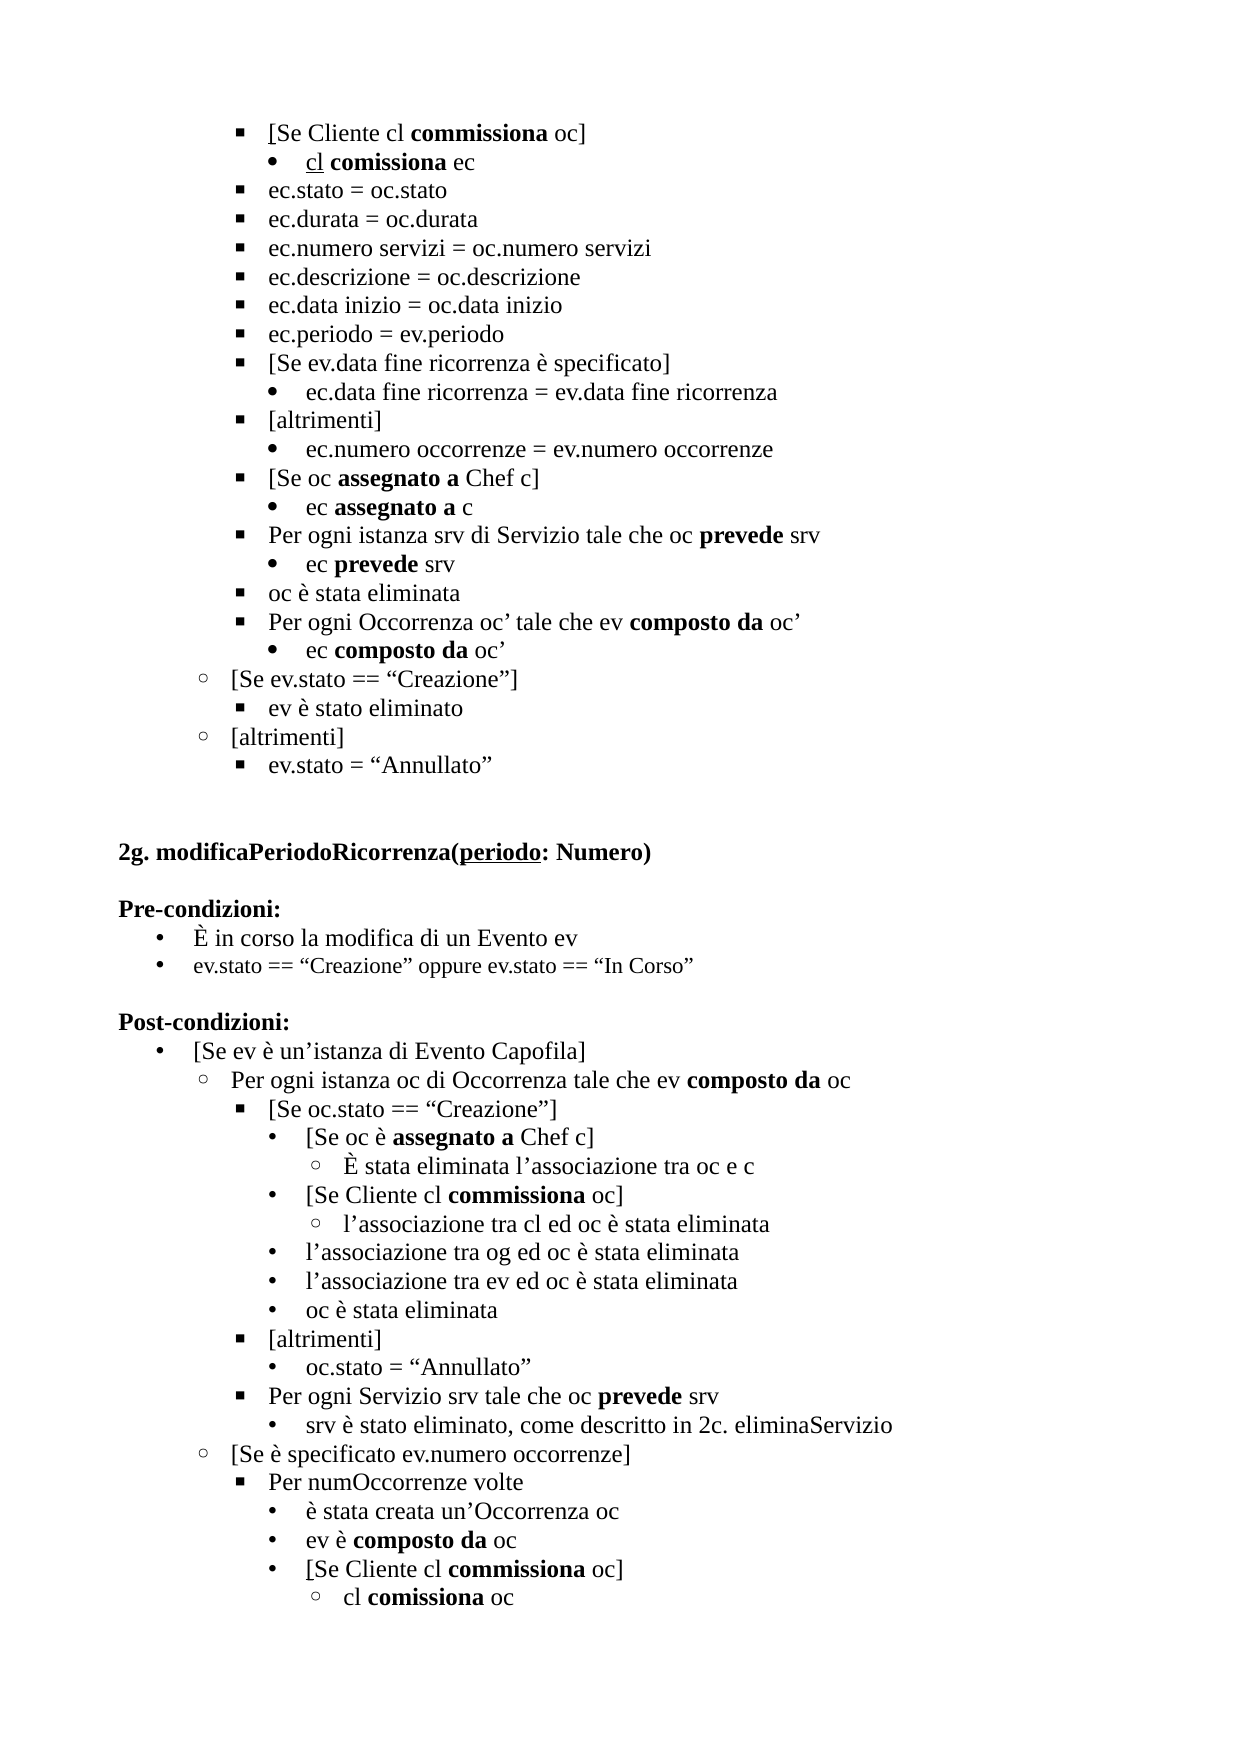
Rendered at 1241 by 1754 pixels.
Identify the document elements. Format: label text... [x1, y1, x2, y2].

list ev.stato = “Annullato” [231, 751, 1122, 779]
list l’associazione tra og ed oc è stata eliminata [268, 1237, 1122, 1266]
list [Se oc.stato == “Creazione”] [231, 1094, 1122, 1122]
list ec.durata = oc.durata [231, 204, 1122, 233]
list srv è stato eliminato, come descritto in 2c. eliminaServizio [268, 1410, 1122, 1439]
list [Se è specificato ev.numero occorrenze] [193, 1439, 1122, 1467]
list l’associazione tra ev ed oc è stata eliminata [268, 1266, 1122, 1295]
list [Se oc è assegnato a Chef c] [268, 1122, 1122, 1151]
list [Se ev.data fine ricorrenza è specificato] [231, 348, 1122, 377]
list ec assegnato a c [268, 492, 1122, 521]
list Per numOccorrenze volte [231, 1467, 1122, 1496]
list È stata eliminata l’associazione tra oc e c [306, 1151, 1122, 1180]
list È in corso la modifica di un Evento ev [156, 923, 1122, 952]
list ec.numero servizi = oc.numero servizi [231, 233, 1122, 262]
list ec.periodo = ev.periodo [231, 319, 1122, 348]
list [Se ev.stato == “Creazione”] [193, 664, 1122, 693]
list oc.stato = “Annullato” [268, 1352, 1122, 1381]
list Per ogni Occorrenza oc’ tale che ev composto da oc’ [231, 607, 1122, 636]
list ec.data inizio = oc.data inizio [231, 291, 1122, 319]
text 2g. modificaPeriodoRicorrenza(periodo: Numero) [118, 837, 1122, 866]
list [Se Cliente cl commissiona oc] [231, 118, 1122, 147]
list cl comissiona oc [306, 1582, 1122, 1611]
list ec.data fine ricorrenza = ev.data fine ricorrenza [268, 377, 1122, 406]
list [Se oc assegnato a Chef c] [231, 463, 1122, 492]
list cl comissiona ec [268, 147, 1122, 176]
list ec.numero occorrenze = ev.numero occorrenze [268, 434, 1122, 463]
list Per ogni istanza srv di Servizio tale che oc prevede srv [231, 521, 1122, 549]
list ec.stato = oc.stato [231, 176, 1122, 204]
list ec.descrizione = oc.descrizione [231, 262, 1122, 291]
list [altrimenti] [231, 406, 1122, 434]
list [Se ev è un’istanza di Evento Capofila] [156, 1036, 1122, 1065]
list [altrimenti] [193, 722, 1122, 751]
list [altrimenti] [231, 1324, 1122, 1352]
list ec prevede srv [268, 549, 1122, 578]
list ev.stato == “Creazione” oppure ev.stato == “In Corso” [156, 952, 1122, 979]
list Per ogni istanza oc di Occorrenza tale che ev composto da oc [193, 1065, 1122, 1094]
list è stata creata un’Occorrenza oc [268, 1496, 1122, 1525]
text Pre-condizioni: [118, 894, 1122, 923]
list oc è stata eliminata [231, 578, 1122, 607]
list ev è composto da oc [268, 1525, 1122, 1554]
list ev è stato eliminato [231, 693, 1122, 722]
list [Se Cliente cl commissiona oc] [268, 1554, 1122, 1582]
list oc è stata eliminata [268, 1295, 1122, 1324]
list l’associazione tra cl ed oc è stata eliminata [306, 1209, 1122, 1237]
list [Se Cliente cl commissiona oc] [268, 1180, 1122, 1209]
list ec composto da oc’ [268, 636, 1122, 664]
text Post-condizioni: [118, 1007, 1122, 1036]
list Per ogni Servizio srv tale che oc prevede srv [231, 1381, 1122, 1410]
